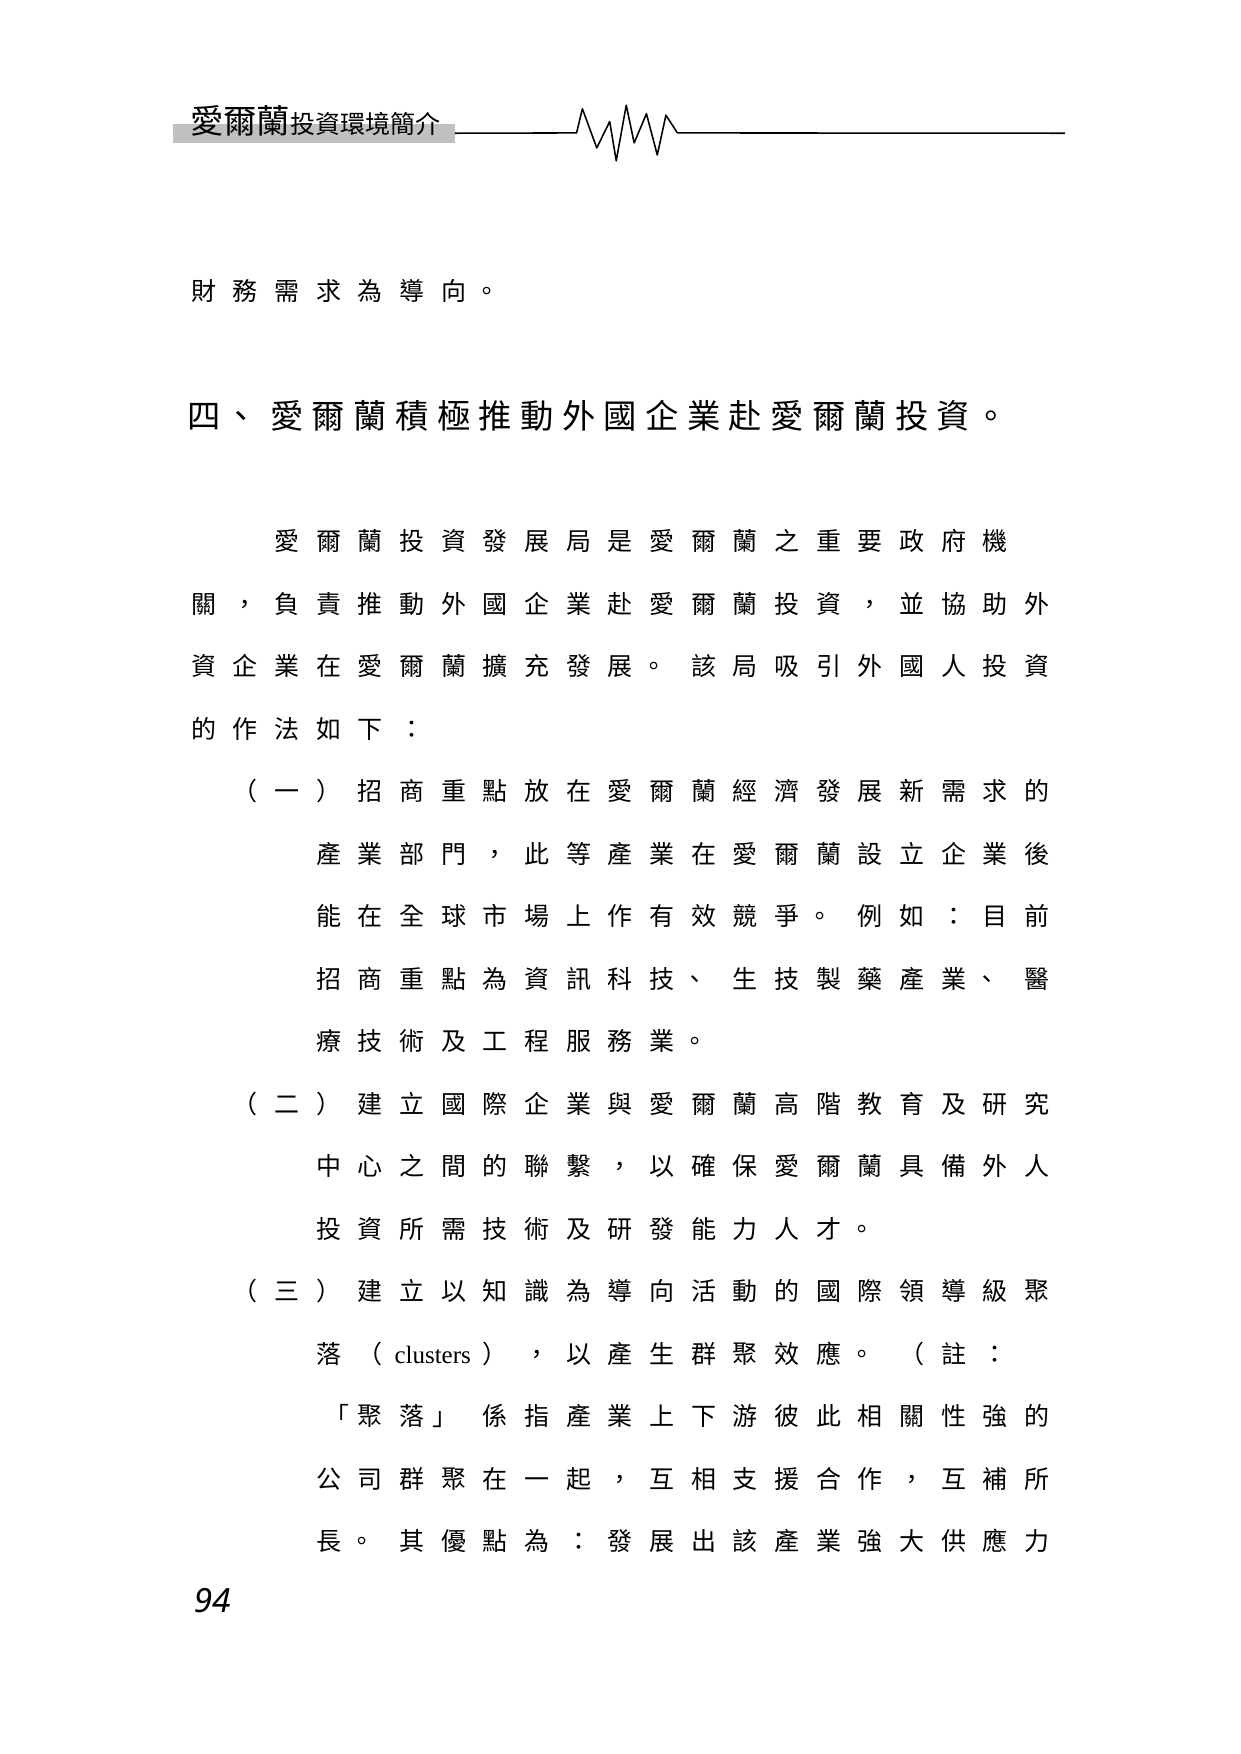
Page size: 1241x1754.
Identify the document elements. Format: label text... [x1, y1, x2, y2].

text 四、愛爾蘭積極推動外國企業赴愛爾蘭投資。 [183, 375, 1058, 438]
text 愛爾蘭投資發展局是愛爾蘭之重要政府機關，負責推動外國企業赴愛爾蘭投資，並協助外資企業在愛爾蘭擴充發展。該局吸引外國人投資的作法如下： [183, 500, 1058, 750]
text （二）建立國際企業與愛爾蘭高階教育及研究中心之間的聯繫，以確保愛爾蘭具備外人投資所需技術及研發能力人才。 [207, 1063, 1058, 1250]
text （三）建立以知識為導向活動的國際領導級聚落（clusters），以產生群聚效應。（註：「聚落」係指產業上下游彼此相關性強的公司群聚在一起，互相支援合作，互補所長。其優點為：發展出該產業強大供應力 [207, 1250, 1058, 1563]
text （一）招商重點放在愛爾蘭經濟發展新需求的產業部門，此等產業在愛爾蘭設立企業後能在全球市場上作有效競爭。例如：目前招商重點為資訊科技、生技製藥產業、醫療技術及工程服務業。 [207, 750, 1058, 1063]
text 財務需求為導向。 [183, 250, 1058, 313]
